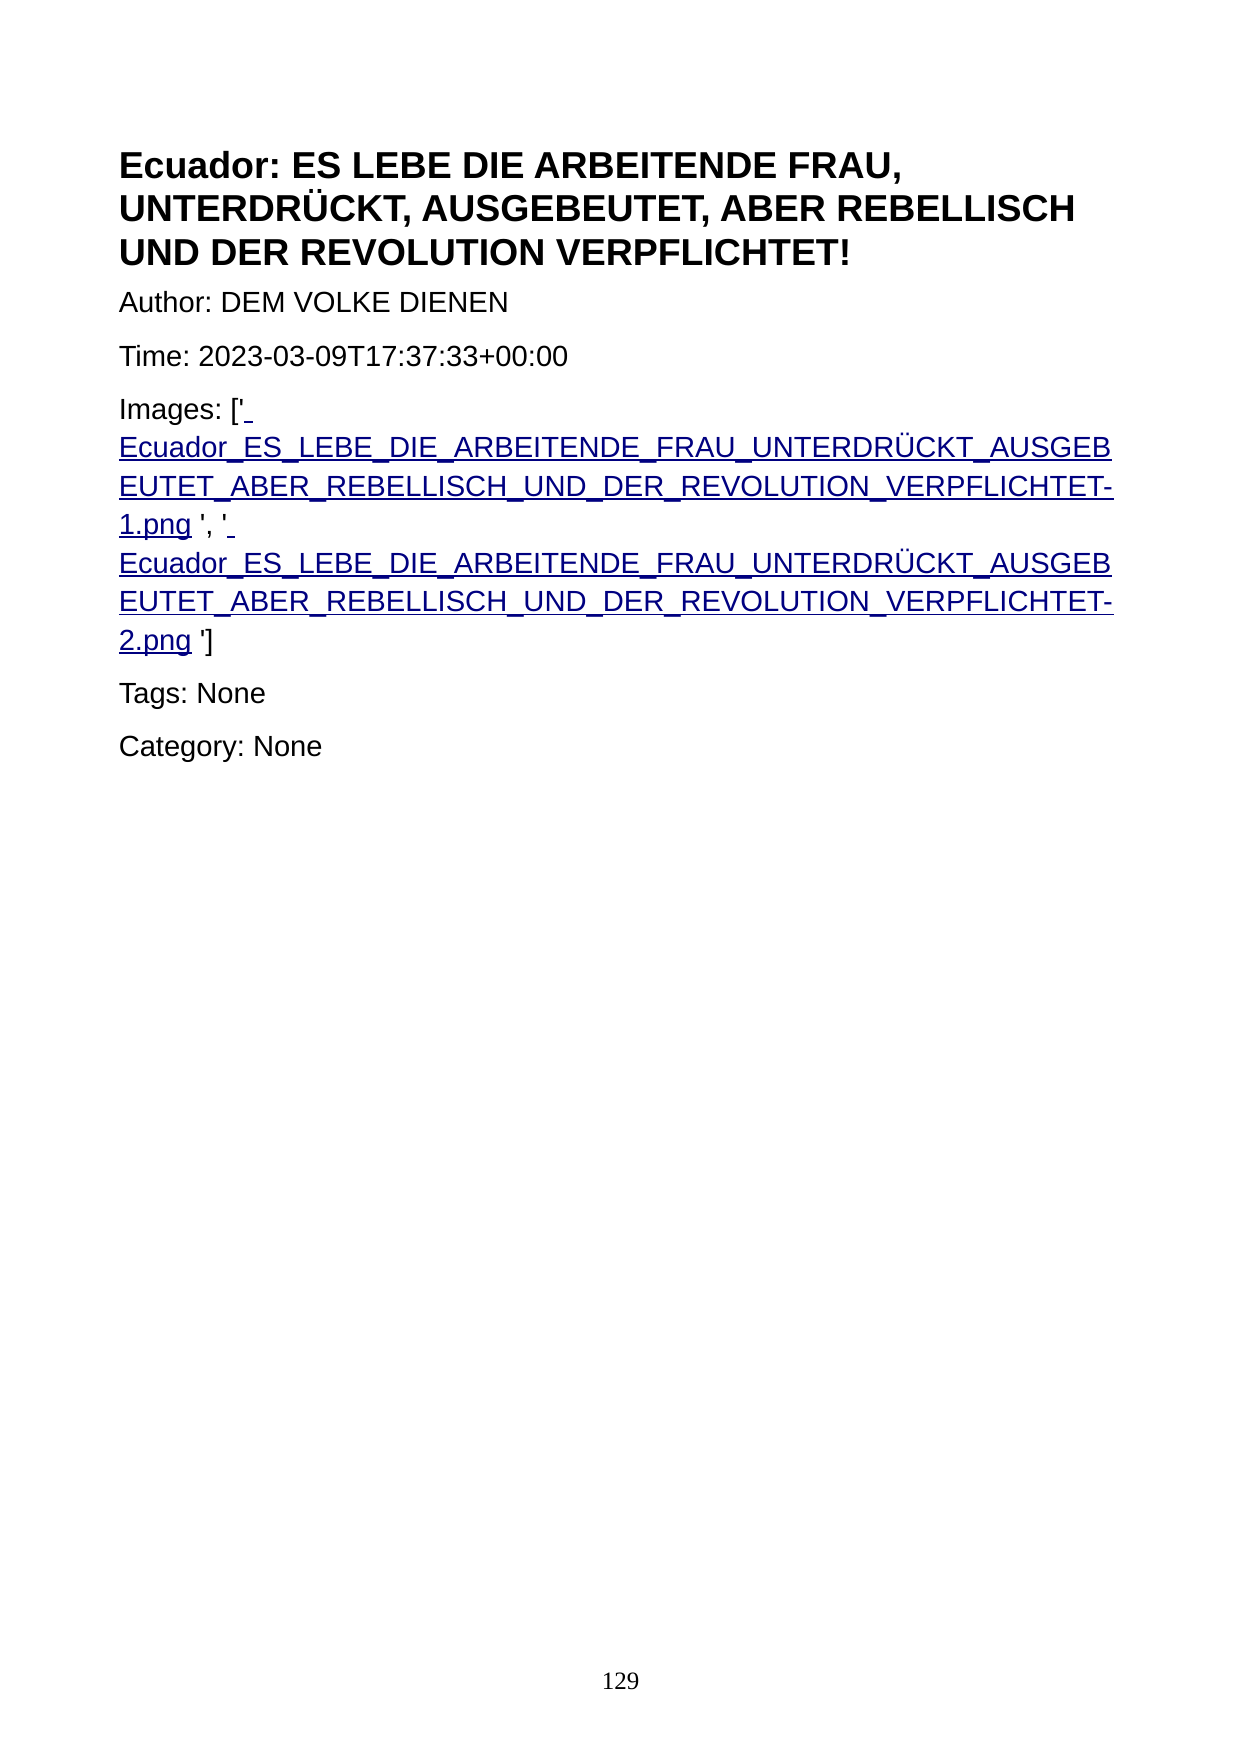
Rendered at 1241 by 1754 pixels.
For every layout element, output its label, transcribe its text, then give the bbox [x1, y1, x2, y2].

text Category: None [118, 729, 1122, 763]
subtitle Ecuador: ES LEBE DIE ARBEITENDE FRAU, UNTERDRÜCKT, AUSGEBEUTET, ABER REBELLISCH UND DER REVOLUTION VERPFLICHTET! [118, 143, 1122, 273]
text Time: 2023-03-09T17:37:33+00:00 [118, 338, 1122, 372]
text Author: DEM VOLKE DIENEN [118, 285, 1122, 319]
text Images: [' Ecuador_ES_LEBE_DIE_ARBEITENDE_FRAU_UNTERDRÜCKT_AUSGEBEUTET_ABER_REBELLISCH_UND_DER_REVOLUTION_VERPFLICHTET-1.png ', ' Ecuador_ES_LEBE_DIE_ARBEITENDE_FRAU_UNTERDRÜCKT_AUSGEBEUTET_ABER_REBELLISCH_UND_DER_REVOLUTION_VERPFLICHTET-2.png '] [118, 392, 1122, 656]
text Tags: None [118, 676, 1122, 709]
